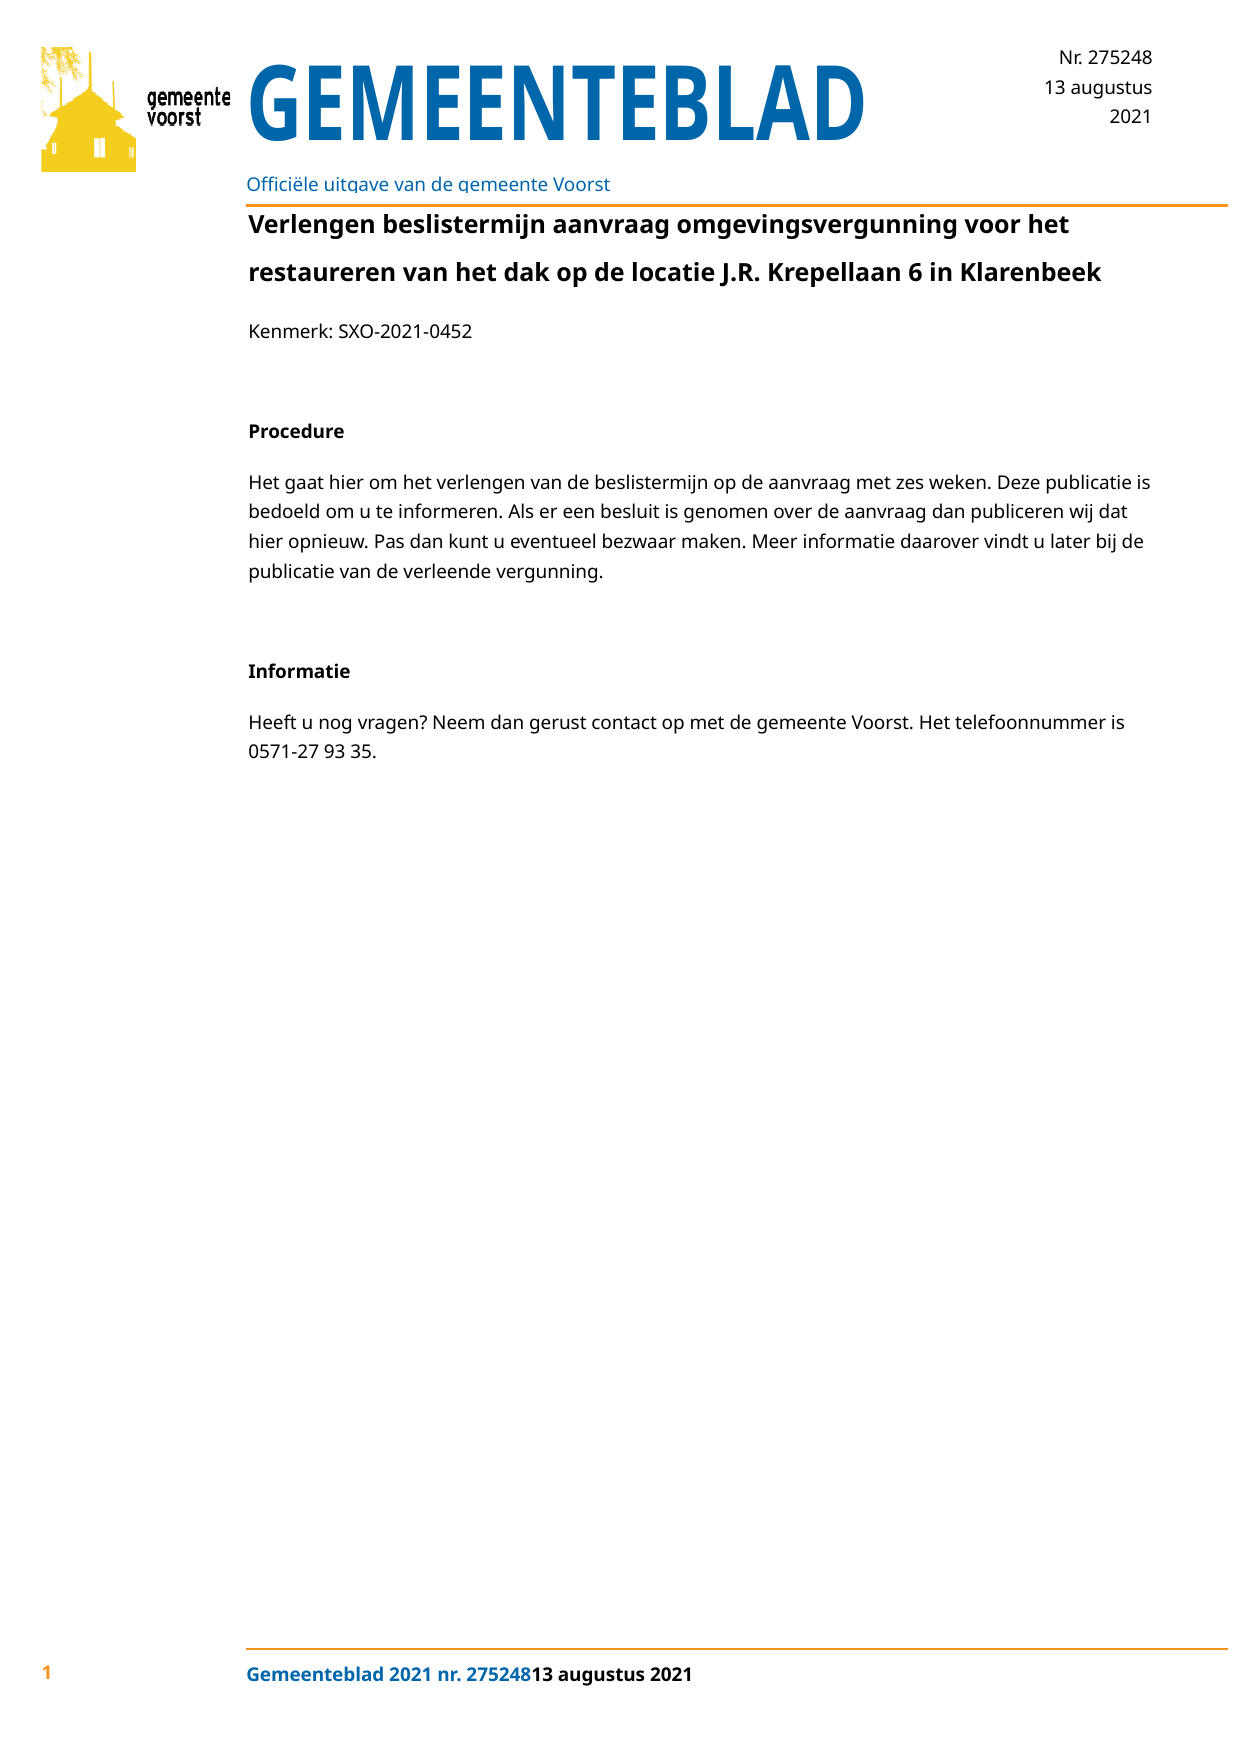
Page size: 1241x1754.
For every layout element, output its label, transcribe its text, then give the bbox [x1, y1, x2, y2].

text Procedure [248, 419, 1152, 444]
picture [41, 47, 231, 172]
text Het gaat hier om het verlengen van de beslistermijn op de aanvraag met zes weken. Deze publicatie is bedoeld om u te informeren. Als er een besluit is genomen over de aanvraag dan publiceren wij dat hier opnieuw. Pas dan kunt u eventueel bezwaar maken. Meer informatie daarover vindt u later bij de publicatie van de verleende vergunning. [248, 469, 1152, 584]
text Verlengen beslistermijn aanvraag omgevingsvergunning voor het restaureren van het dak op de locatie J.R. Krepellaan 6 in Klarenbeek [248, 207, 1152, 288]
text Kenmerk: SXO-2021-0452 [248, 318, 1152, 344]
text Heeft u nog vragen? Neem dan gerust contact op met de gemeente Voorst. Het telefoonnummer is 0571-27 93 35. [248, 709, 1152, 764]
text Informatie [248, 659, 1152, 684]
